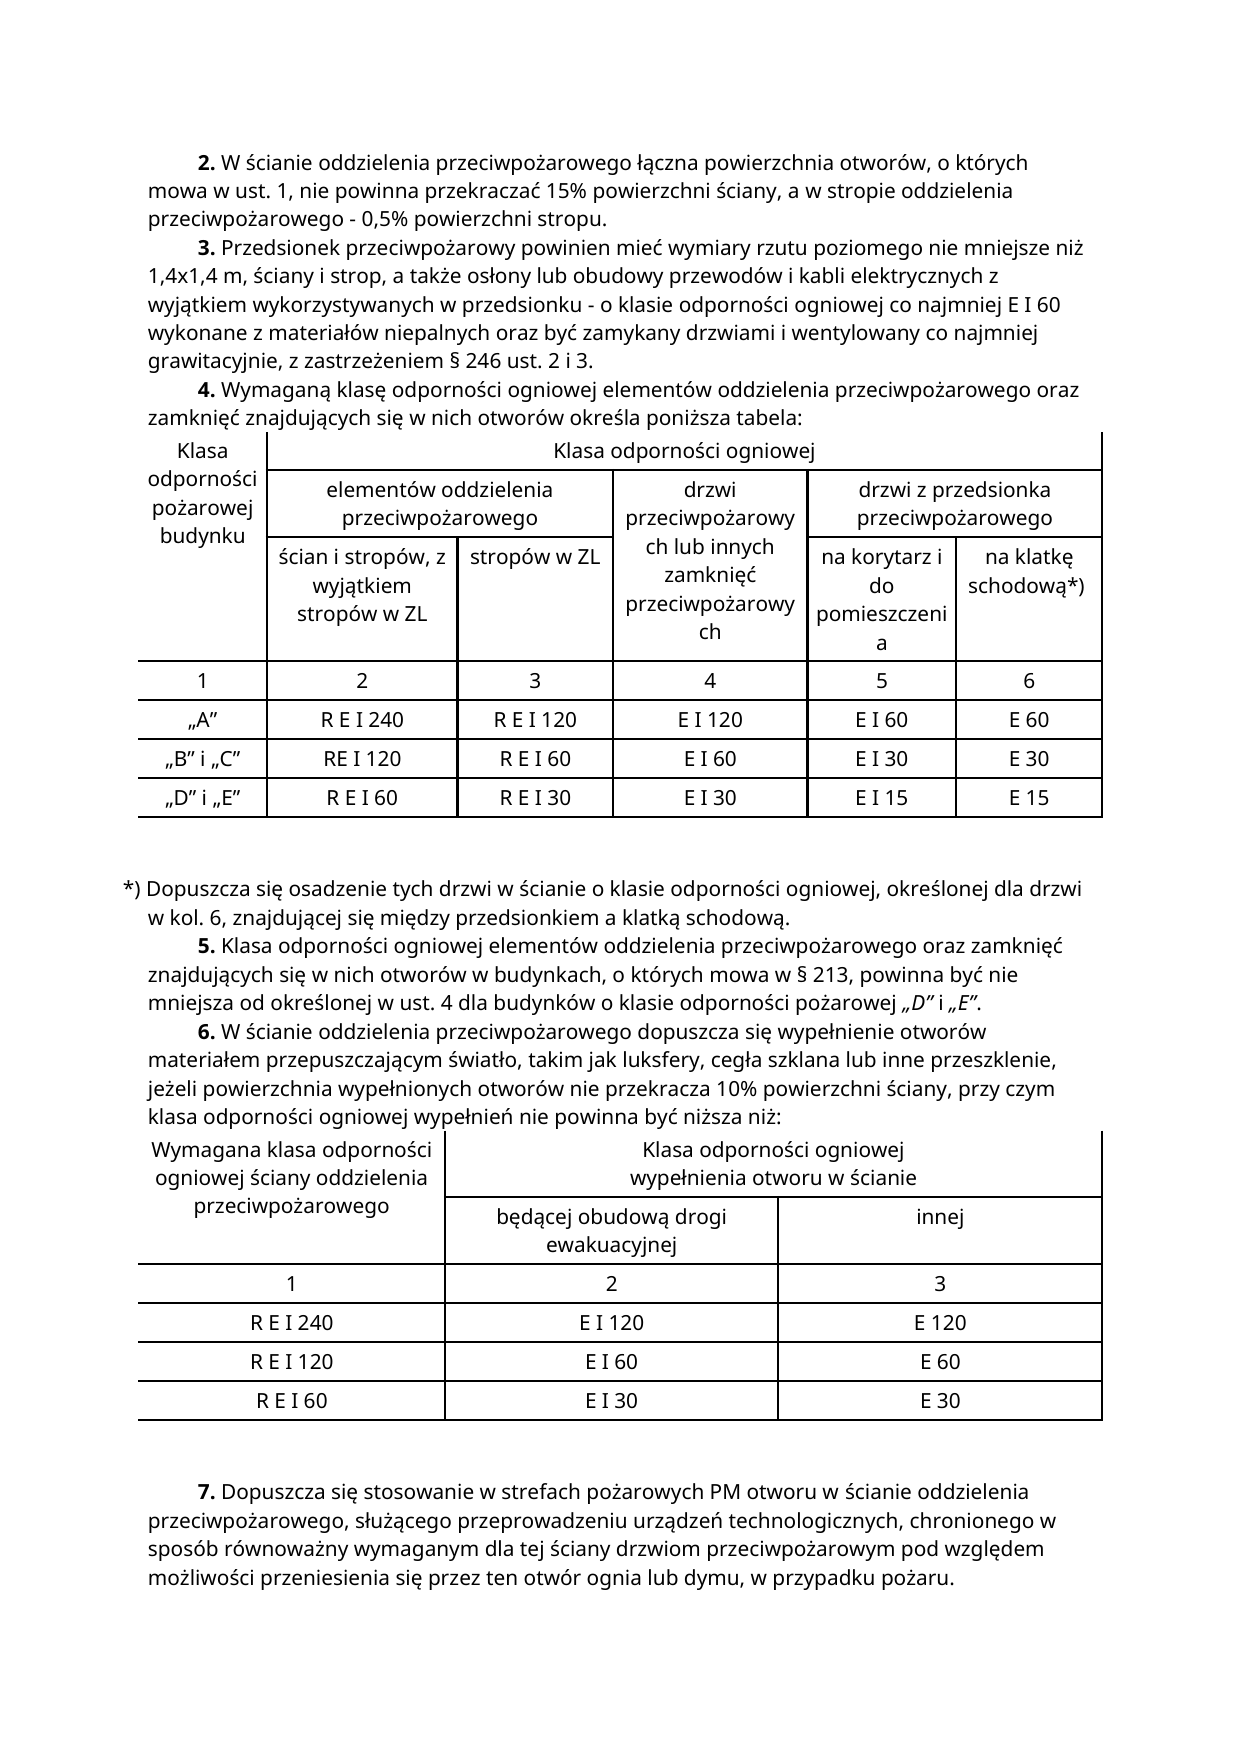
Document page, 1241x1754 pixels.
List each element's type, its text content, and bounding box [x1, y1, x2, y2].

table_cell R E I 120 [138, 1343, 444, 1379]
text 3. Przedsionek przeciwpożarowy powinien mieć wymiary rzutu poziomego nie mniejsze niż 1,4x1,4 m, ściany i strop, a także osłony lub obudowy przewodów i kabli elektrycznych z wyjątkiem wykorzystywanych w przedsionku - o klasie odporności ogniowej co najmniej E I 60 wykonane z materiałów niepalnych oraz być zamykany drzwiami i wentylowany co najmniej grawitacyjnie, z zastrzeżeniem § 246 ust. 2 i 3. [148, 233, 1093, 375]
table_cell stropów w ZL [459, 538, 612, 660]
table_cell 1 [138, 662, 266, 699]
table_cell E 15 [957, 779, 1101, 816]
table_cell E 30 [957, 740, 1101, 777]
table_header Klasa odporności ogniowej wypełnienia otworu w ścianie [446, 1131, 1101, 1196]
table_cell „B” i „C” [138, 740, 266, 777]
table_cell E I 30 [809, 740, 955, 777]
table_cell drzwi przeciwpożarowych lub innych zamknięć przeciwpożarowych [614, 471, 806, 660]
text 5. Klasa odporności ogniowej elementów oddzielenia przeciwpożarowego oraz zamknięć znajdujących się w nich otworów w budynkach, o których mowa w § 213, powinna być nie mniejsza od określonej w ust. 4 dla budynków o klasie odporności pożarowej „D” i „E”. [148, 931, 1093, 1017]
table_cell R E I 30 [459, 779, 612, 816]
text 7. Dopuszcza się stosowanie w strefach pożarowych PM otworu w ścianie oddzielenia przeciwpożarowego, służącego przeprowadzeniu urządzeń technologicznych, chronionego w sposób równoważny wymaganym dla tej ściany drzwiom przeciwpożarowym pod względem możliwości przeniesienia się przez ten otwór ognia lub dymu, w przypadku pożaru. [148, 1477, 1093, 1591]
table_cell E I 60 [446, 1343, 777, 1379]
table_cell 6 [957, 662, 1101, 699]
table_cell E I 60 [614, 740, 806, 777]
table_cell 2 [446, 1265, 777, 1302]
table_cell ścian i stropów, z wyjątkiem stropów w ZL [268, 538, 456, 660]
table_cell E I 30 [446, 1382, 777, 1418]
table_cell „A” [138, 701, 266, 738]
table_cell R E I 60 [138, 1382, 444, 1418]
text 2. W ścianie oddzielenia przeciwpożarowego łączna powierzchnia otworów, o których mowa w ust. 1, nie powinna przekraczać 15% powierzchni ściany, a w stropie oddzielenia przeciwpożarowego - 0,5% powierzchni stropu. [148, 148, 1093, 233]
table_cell 1 [138, 1265, 444, 1302]
table_cell E I 15 [809, 779, 955, 816]
table_cell elementów oddzielenia przeciwpożarowego [268, 471, 612, 536]
table_cell RE I 120 [268, 740, 456, 777]
table_cell R E I 240 [138, 1304, 444, 1341]
table_cell R E I 120 [459, 701, 612, 738]
table_cell 5 [809, 662, 955, 699]
table_cell R E I 240 [268, 701, 456, 738]
table_cell 4 [614, 662, 806, 699]
table_cell 3 [459, 662, 612, 699]
table_header Klasa odporności pożarowej budynku [138, 432, 266, 660]
table_cell E I 30 [614, 779, 806, 816]
table_cell na korytarz i do pomieszczenia [809, 538, 955, 660]
table_cell R E I 60 [459, 740, 612, 777]
table_cell E 60 [779, 1343, 1101, 1379]
text 4. Wymaganą klasę odporności ogniowej elementów oddzielenia przeciwpożarowego oraz zamknięć znajdujących się w nich otworów określa poniższa tabela: [148, 375, 1093, 432]
table_cell innej [779, 1198, 1101, 1263]
table_cell E I 120 [614, 701, 806, 738]
table_cell E I 60 [809, 701, 955, 738]
table_cell 3 [779, 1265, 1101, 1302]
table_cell na klatkę schodową*) [957, 538, 1101, 660]
table_cell E 60 [957, 701, 1101, 738]
text 6. W ścianie oddzielenia przeciwpożarowego dopuszcza się wypełnienie otworów materiałem przepuszczającym światło, takim jak luksfery, cegła szklana lub inne przeszklenie, jeżeli powierzchnia wypełnionych otworów nie przekracza 10% powierzchni ściany, przy czym klasa odporności ogniowej wypełnień nie powinna być niższa niż: [148, 1017, 1093, 1131]
table_cell E 120 [779, 1304, 1101, 1341]
table_cell będącej obudową drogi ewakuacyjnej [446, 1198, 777, 1263]
table_cell E I 120 [446, 1304, 777, 1341]
table_header Klasa odporności ogniowej [268, 432, 1101, 469]
table_header Wymagana klasa odporności ogniowej ściany oddzielenia przeciwpożarowego [138, 1131, 444, 1263]
table_cell drzwi z przedsionka przeciwpożarowego [809, 471, 1101, 536]
table_cell „D” i „E” [138, 779, 266, 816]
table_cell 2 [268, 662, 456, 699]
text *) Dopuszcza się osadzenie tych drzwi w ścianie o klasie odporności ogniowej, określonej dla drzwi w kol. 6, znajdującej się między przedsionkiem a klatką schodową. [123, 874, 1093, 931]
table_cell R E I 60 [268, 779, 456, 816]
table_cell E 30 [779, 1382, 1101, 1418]
